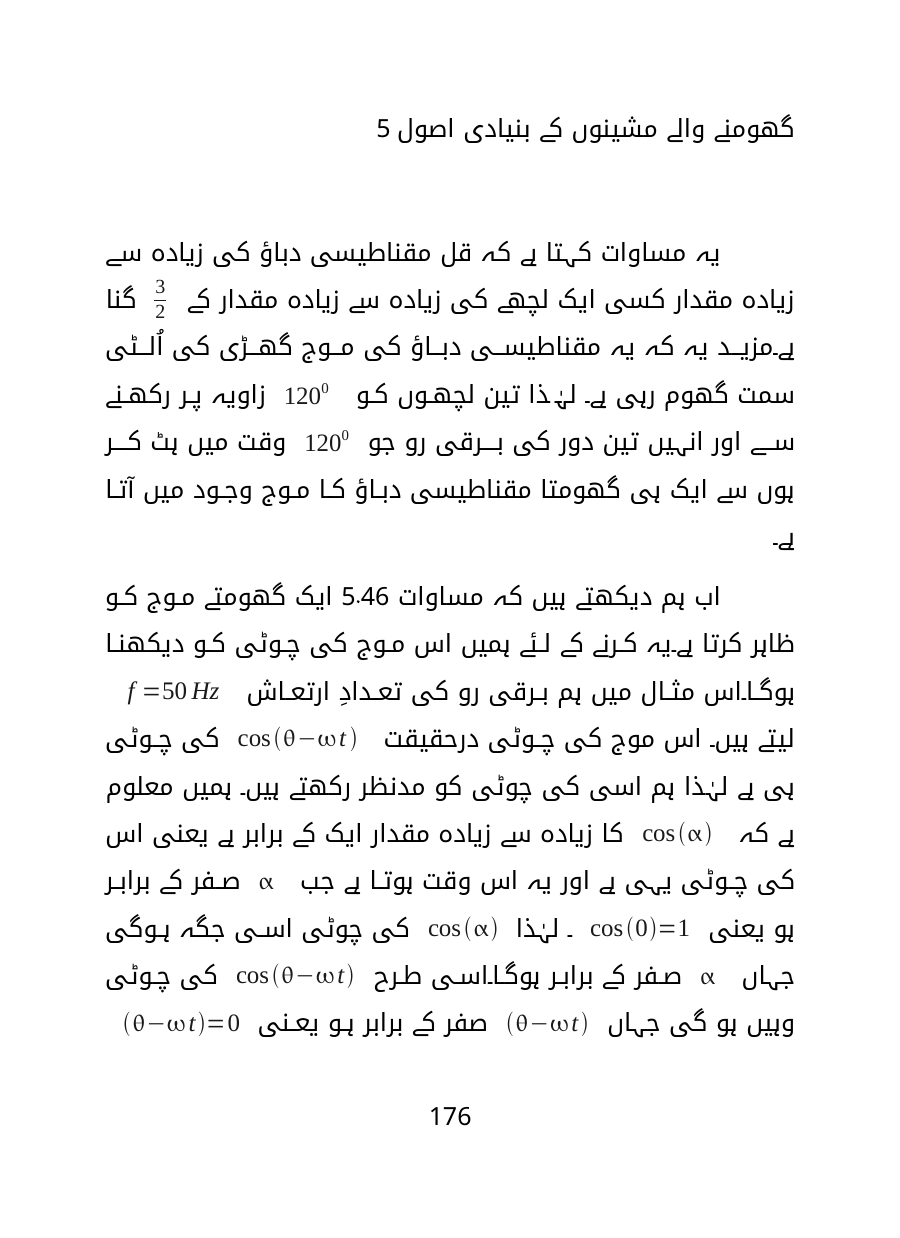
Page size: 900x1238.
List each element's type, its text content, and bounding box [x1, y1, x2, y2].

text یہ مساوات کہتا ہے کہ قل مقناطیسی دباؤ کی زیادہ سے زیادہ مقدار کسی ایک لچھے کی زیادہ سے زیادہ مقدار کےگنا ہے۔مزید یہ کہ یہ مقناطیسی دباؤ کی موج گھڑی کی اُلٹی سمت گھوم رہی ہے۔ لہٰذا تین لچھوں کو زاویہ پر رکھنے سے اور انہیں تین دور کی برقی رو جووقت میں ہٹ کر ہوں سے ایک ہی گھومتا مقناطیسی دباؤ کا موج وجود میں آتا ہے۔ [105, 229, 795, 561]
text اب ہم دیکھتے ہیں کہ مساوات 5.46 ایک گھومتے موج کو ظاہر کرتا ہے۔یہ کرنے کے لئے ہمیں اس موج کی چوٹی کو دیکھنا ہوگا۔اس مثال میں ہم برقی رو کی تعدادِ ارتعاش لیتے ہیں۔ اس موج کی چوٹی درحقیقت کی چوٹی ہی ہے لہٰذا ہم اسی کی چوٹی کو مدنظر رکھتے ہیں۔ ہمیں معلوم ہے کہ کا زیادہ سے زیادہ مقدار ایک کے برابر ہے یعنی اس کی چوٹی یہی ہے اور یہ اس وقت ہوتا ہے جب صفر کے برابر ہو یعنی۔ لہٰذاکی چوٹی اسی جگہ ہوگی جہاں صفر کے برابر ہوگا۔اسی طرحکی چوٹی وہیں ہو گی جہاںصفر کے برابر ہو یعنیپر۔ [105, 573, 795, 1047]
